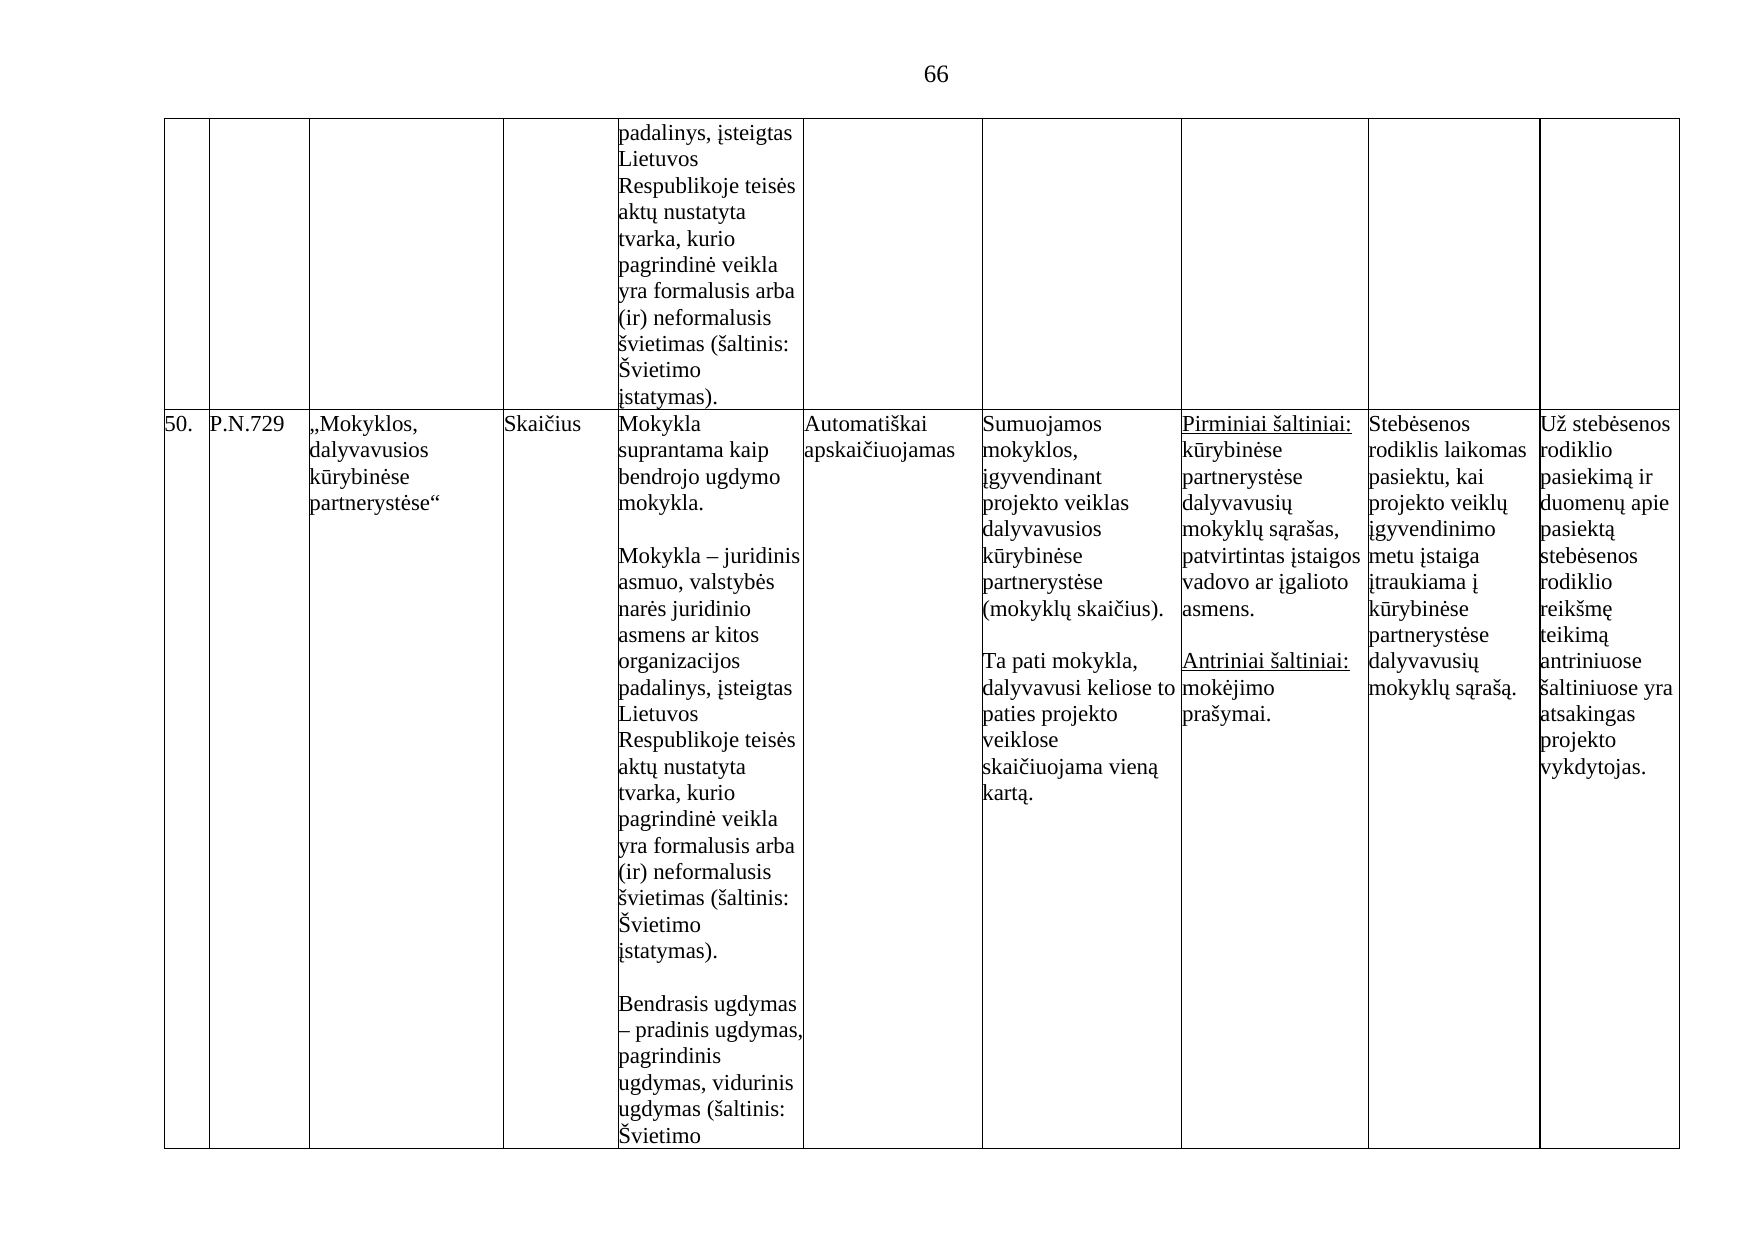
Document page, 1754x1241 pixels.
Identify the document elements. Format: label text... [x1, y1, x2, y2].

table_cell [1182, 119, 1368, 409]
table_cell [804, 119, 982, 409]
table_cell Už stebėsenos rodiklio pasiekimą ir duomenų apie pasiektą stebėsenos rodiklio reikšmę teikimą antriniuose šaltiniuose yra atsakingas projekto vykdytojas. [1541, 410, 1679, 1148]
table_cell [504, 119, 618, 409]
table_cell [310, 119, 503, 409]
table_cell Skaičius [504, 410, 618, 1148]
table_cell padalinys, įsteigtas Lietuvos Respublikoje teisės aktų nustatyta tvarka, kurio pagrindinė veikla yra formalusis arba (ir) neformalusis švietimas (šaltinis: Švietimo įstatymas). [619, 119, 803, 409]
table_cell Stebėsenos rodiklis laikomas pasiektu, kai projekto veiklų įgyvendinimo metu įstaiga įtraukiama į kūrybinėse partnerystėse dalyvavusių mokyklų sąrašą. [1369, 410, 1539, 1148]
table_cell Sumuojamos mokyklos, įgyvendinant projekto veiklas dalyvavusios kūrybinėse partnerystėse (mokyklų skaičius). Ta pati mokykla, dalyvavusi keliose to paties projekto veiklose skaičiuojama vieną kartą. [983, 410, 1181, 1148]
table_cell [1369, 119, 1539, 409]
table_cell Automatiškai apskaičiuojamas [804, 410, 982, 1148]
table_cell Mokykla suprantama kaip bendrojo ugdymo mokykla. Mokykla – juridinis asmuo, valstybės narės juridinio asmens ar kitos organizacijos padalinys, įsteigtas Lietuvos Respublikoje teisės aktų nustatyta tvarka, kurio pagrindinė veikla yra formalusis arba (ir) neformalusis švietimas (šaltinis: Švietimo įstatymas). Bendrasis ugdymas – pradinis ugdymas, pagrindinis ugdymas, vidurinis ugdymas (šaltinis: Švietimo [619, 410, 803, 1148]
table_cell 50. [165, 410, 209, 1148]
table_cell [210, 119, 309, 409]
table_cell [1541, 119, 1679, 409]
table_cell P.N.729 [210, 410, 309, 1148]
table_cell [983, 119, 1181, 409]
table_cell Pirminiai šaltiniai: kūrybinėse partnerystėse dalyvavusių mokyklų sąrašas, patvirtintas įstaigos vadovo ar įgalioto asmens. Antriniai šaltiniai: mokėjimo prašymai. [1182, 410, 1368, 1148]
table_cell [165, 119, 209, 409]
table_cell „Mokyklos, dalyvavusios kūrybinėse partnerystėse“ [310, 410, 503, 1148]
